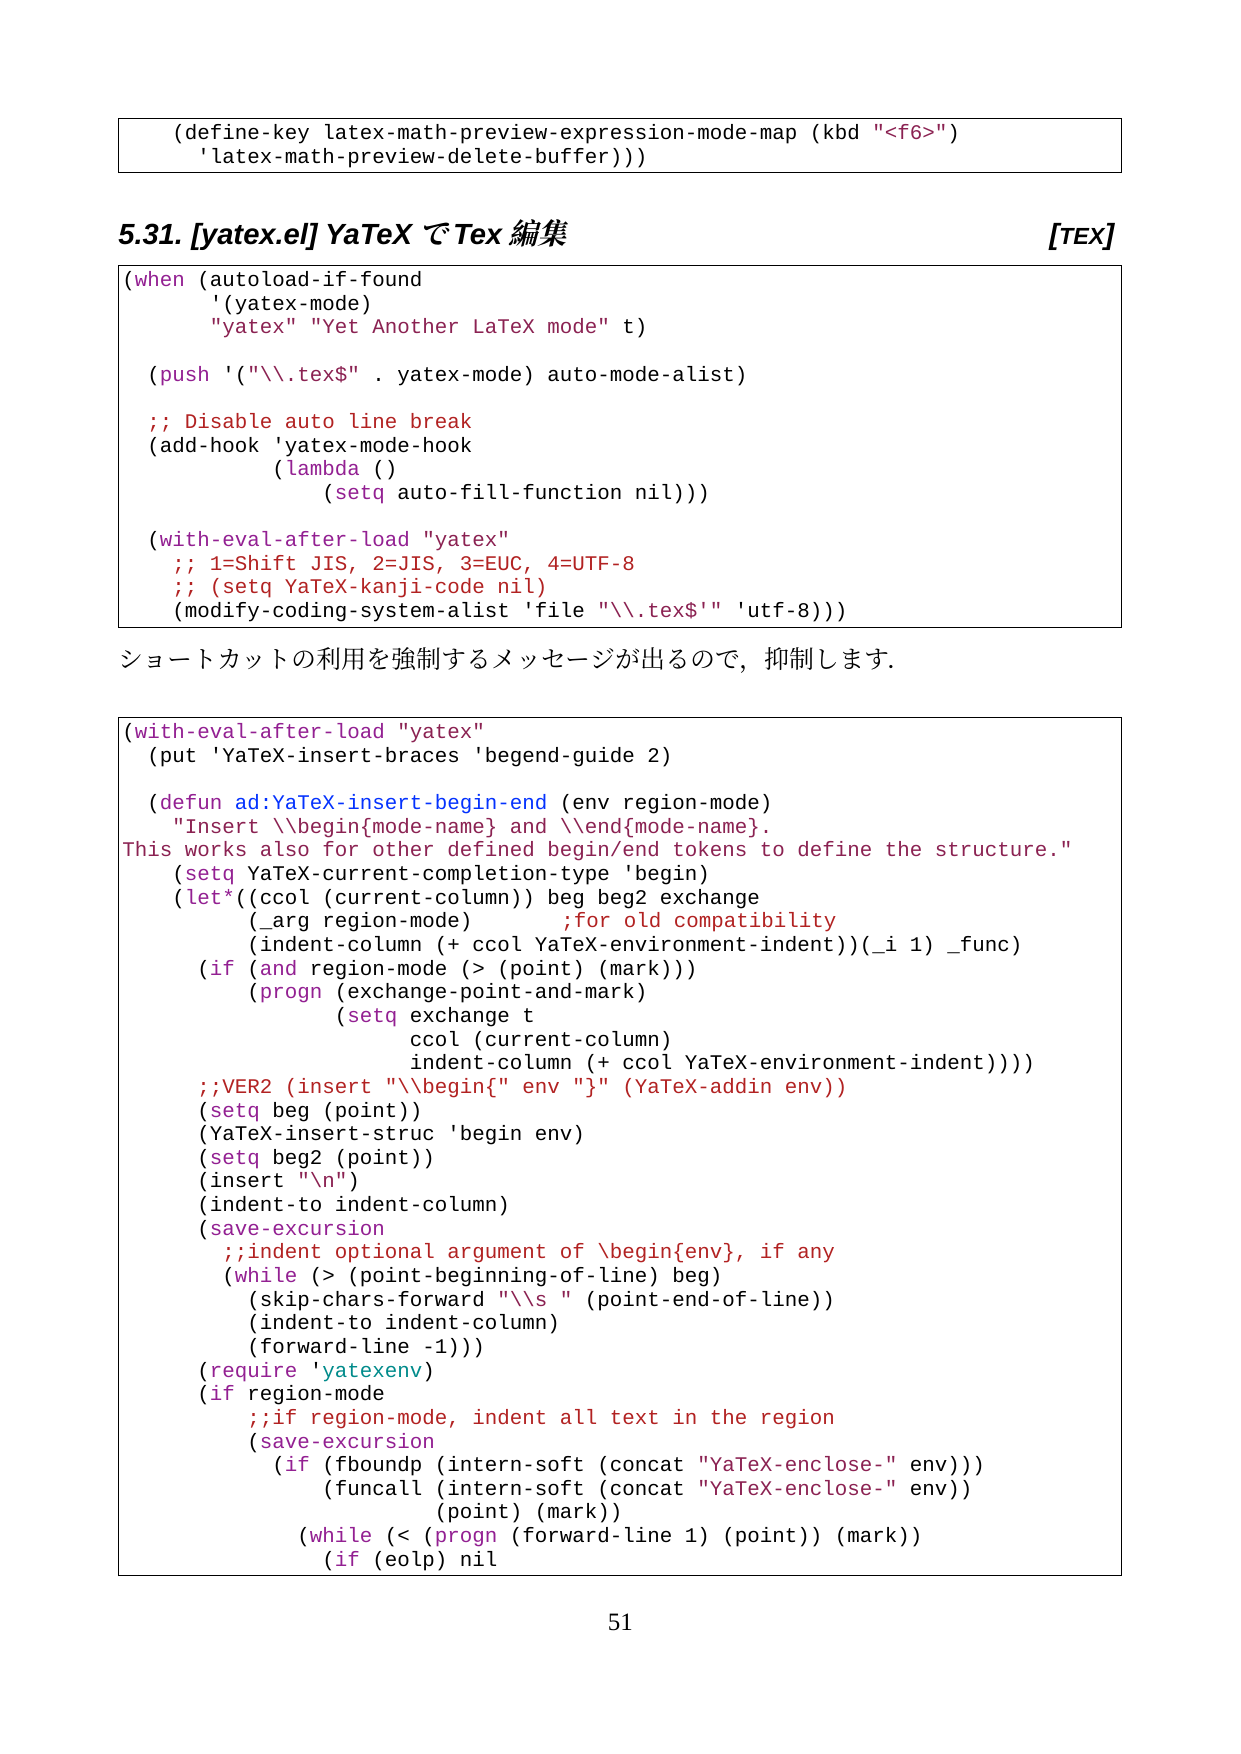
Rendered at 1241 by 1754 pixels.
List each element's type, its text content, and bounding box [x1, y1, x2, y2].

text (defun ad:YaTeX-insert-begin-end (env region-mode) [119, 788, 1121, 812]
text ;;indent optional argument of \begin{env}, if any [119, 1237, 1121, 1261]
text (point) (mark)) [119, 1498, 1121, 1521]
text (save-excursion [119, 1214, 1121, 1237]
text (push '("\\.tex$" . yatex-mode) auto-mode-alist) [119, 360, 1121, 383]
text (if (fboundp (intern-soft (concat "YaTeX-enclose-" env))) [119, 1450, 1121, 1474]
text (lambda () [119, 454, 1121, 478]
text (put 'YaTeX-insert-braces 'begend-guide 2) [119, 741, 1121, 764]
text (insert "\n") [119, 1167, 1121, 1190]
text (setq YaTeX-current-completion-type 'begin) [119, 859, 1121, 883]
text ;; (setq YaTeX-kanji-code nil) [119, 572, 1121, 596]
text ;;VER2 (insert "\\begin{" env "}" (YaTeX-addin env)) [119, 1072, 1121, 1096]
text (setq beg (point)) [119, 1096, 1121, 1119]
text (setq exchange t [119, 1001, 1121, 1025]
text (while (< (progn (forward-line 1) (point)) (mark)) [119, 1521, 1121, 1545]
text 'latex-math-preview-delete-buffer))) [119, 142, 1121, 172]
text (YaTeX-insert-struc 'begin env) [119, 1119, 1121, 1143]
text (skip-chars-forward "\\s " (point-end-of-line)) [119, 1285, 1121, 1308]
text (let*((ccol (current-column)) beg beg2 exchange [119, 883, 1121, 906]
text ショートカットの利用を強制するメッセージが出るので，抑制します． [118, 640, 1122, 705]
text (indent-column (+ ccol YaTeX-environment-indent))(_i 1) _func) [119, 930, 1121, 954]
text (forward-line -1))) [119, 1332, 1121, 1356]
text (setq beg2 (point)) [119, 1143, 1121, 1167]
text "Insert \\begin{mode-name} and \\end{mode-name}. [119, 812, 1121, 836]
text (save-excursion [119, 1427, 1121, 1450]
text (with-eval-after-load "yatex" [119, 525, 1121, 549]
text (while (> (point-beginning-of-line) beg) [119, 1261, 1121, 1285]
text (with-eval-after-load "yatex" [119, 718, 1121, 741]
text (require 'yatexenv) [119, 1356, 1121, 1379]
text (modify-coding-system-alist 'file "\\.tex$'" 'utf-8))) [119, 596, 1121, 627]
text ;; Disable auto line break [119, 407, 1121, 431]
subtitle [yatex.el] YaTeXでTex編集 [tex] [118, 211, 1122, 253]
text (setq auto-fill-function nil))) [119, 478, 1121, 502]
text ;;if region-mode, indent all text in the region [119, 1403, 1121, 1427]
text "yatex" "Yet Another LaTeX mode" t) [119, 312, 1121, 336]
text ccol (current-column) [119, 1025, 1121, 1048]
text This works also for other defined begin/end tokens to define the structure." [119, 836, 1121, 859]
text (if (and region-mode (> (point) (mark))) [119, 954, 1121, 977]
text ;; 1=Shift JIS, 2=JIS, 3=EUC, 4=UTF-8 [119, 549, 1121, 572]
text (progn (exchange-point-and-mark) [119, 977, 1121, 1001]
text (add-hook 'yatex-mode-hook [119, 431, 1121, 454]
text (if (eolp) nil [119, 1545, 1121, 1575]
text (define-key latex-math-preview-expression-mode-map (kbd "<f6>") [119, 119, 1121, 142]
text (indent-to indent-column) [119, 1190, 1121, 1214]
text (when (autoload-if-found [119, 266, 1121, 289]
text (indent-to indent-column) [119, 1308, 1121, 1332]
text (_arg region-mode) ;for old compatibility [119, 906, 1121, 930]
text '(yatex-mode) [119, 289, 1121, 312]
text (if region-mode [119, 1379, 1121, 1403]
text indent-column (+ ccol YaTeX-environment-indent)))) [119, 1048, 1121, 1072]
text (funcall (intern-soft (concat "YaTeX-enclose-" env)) [119, 1474, 1121, 1498]
